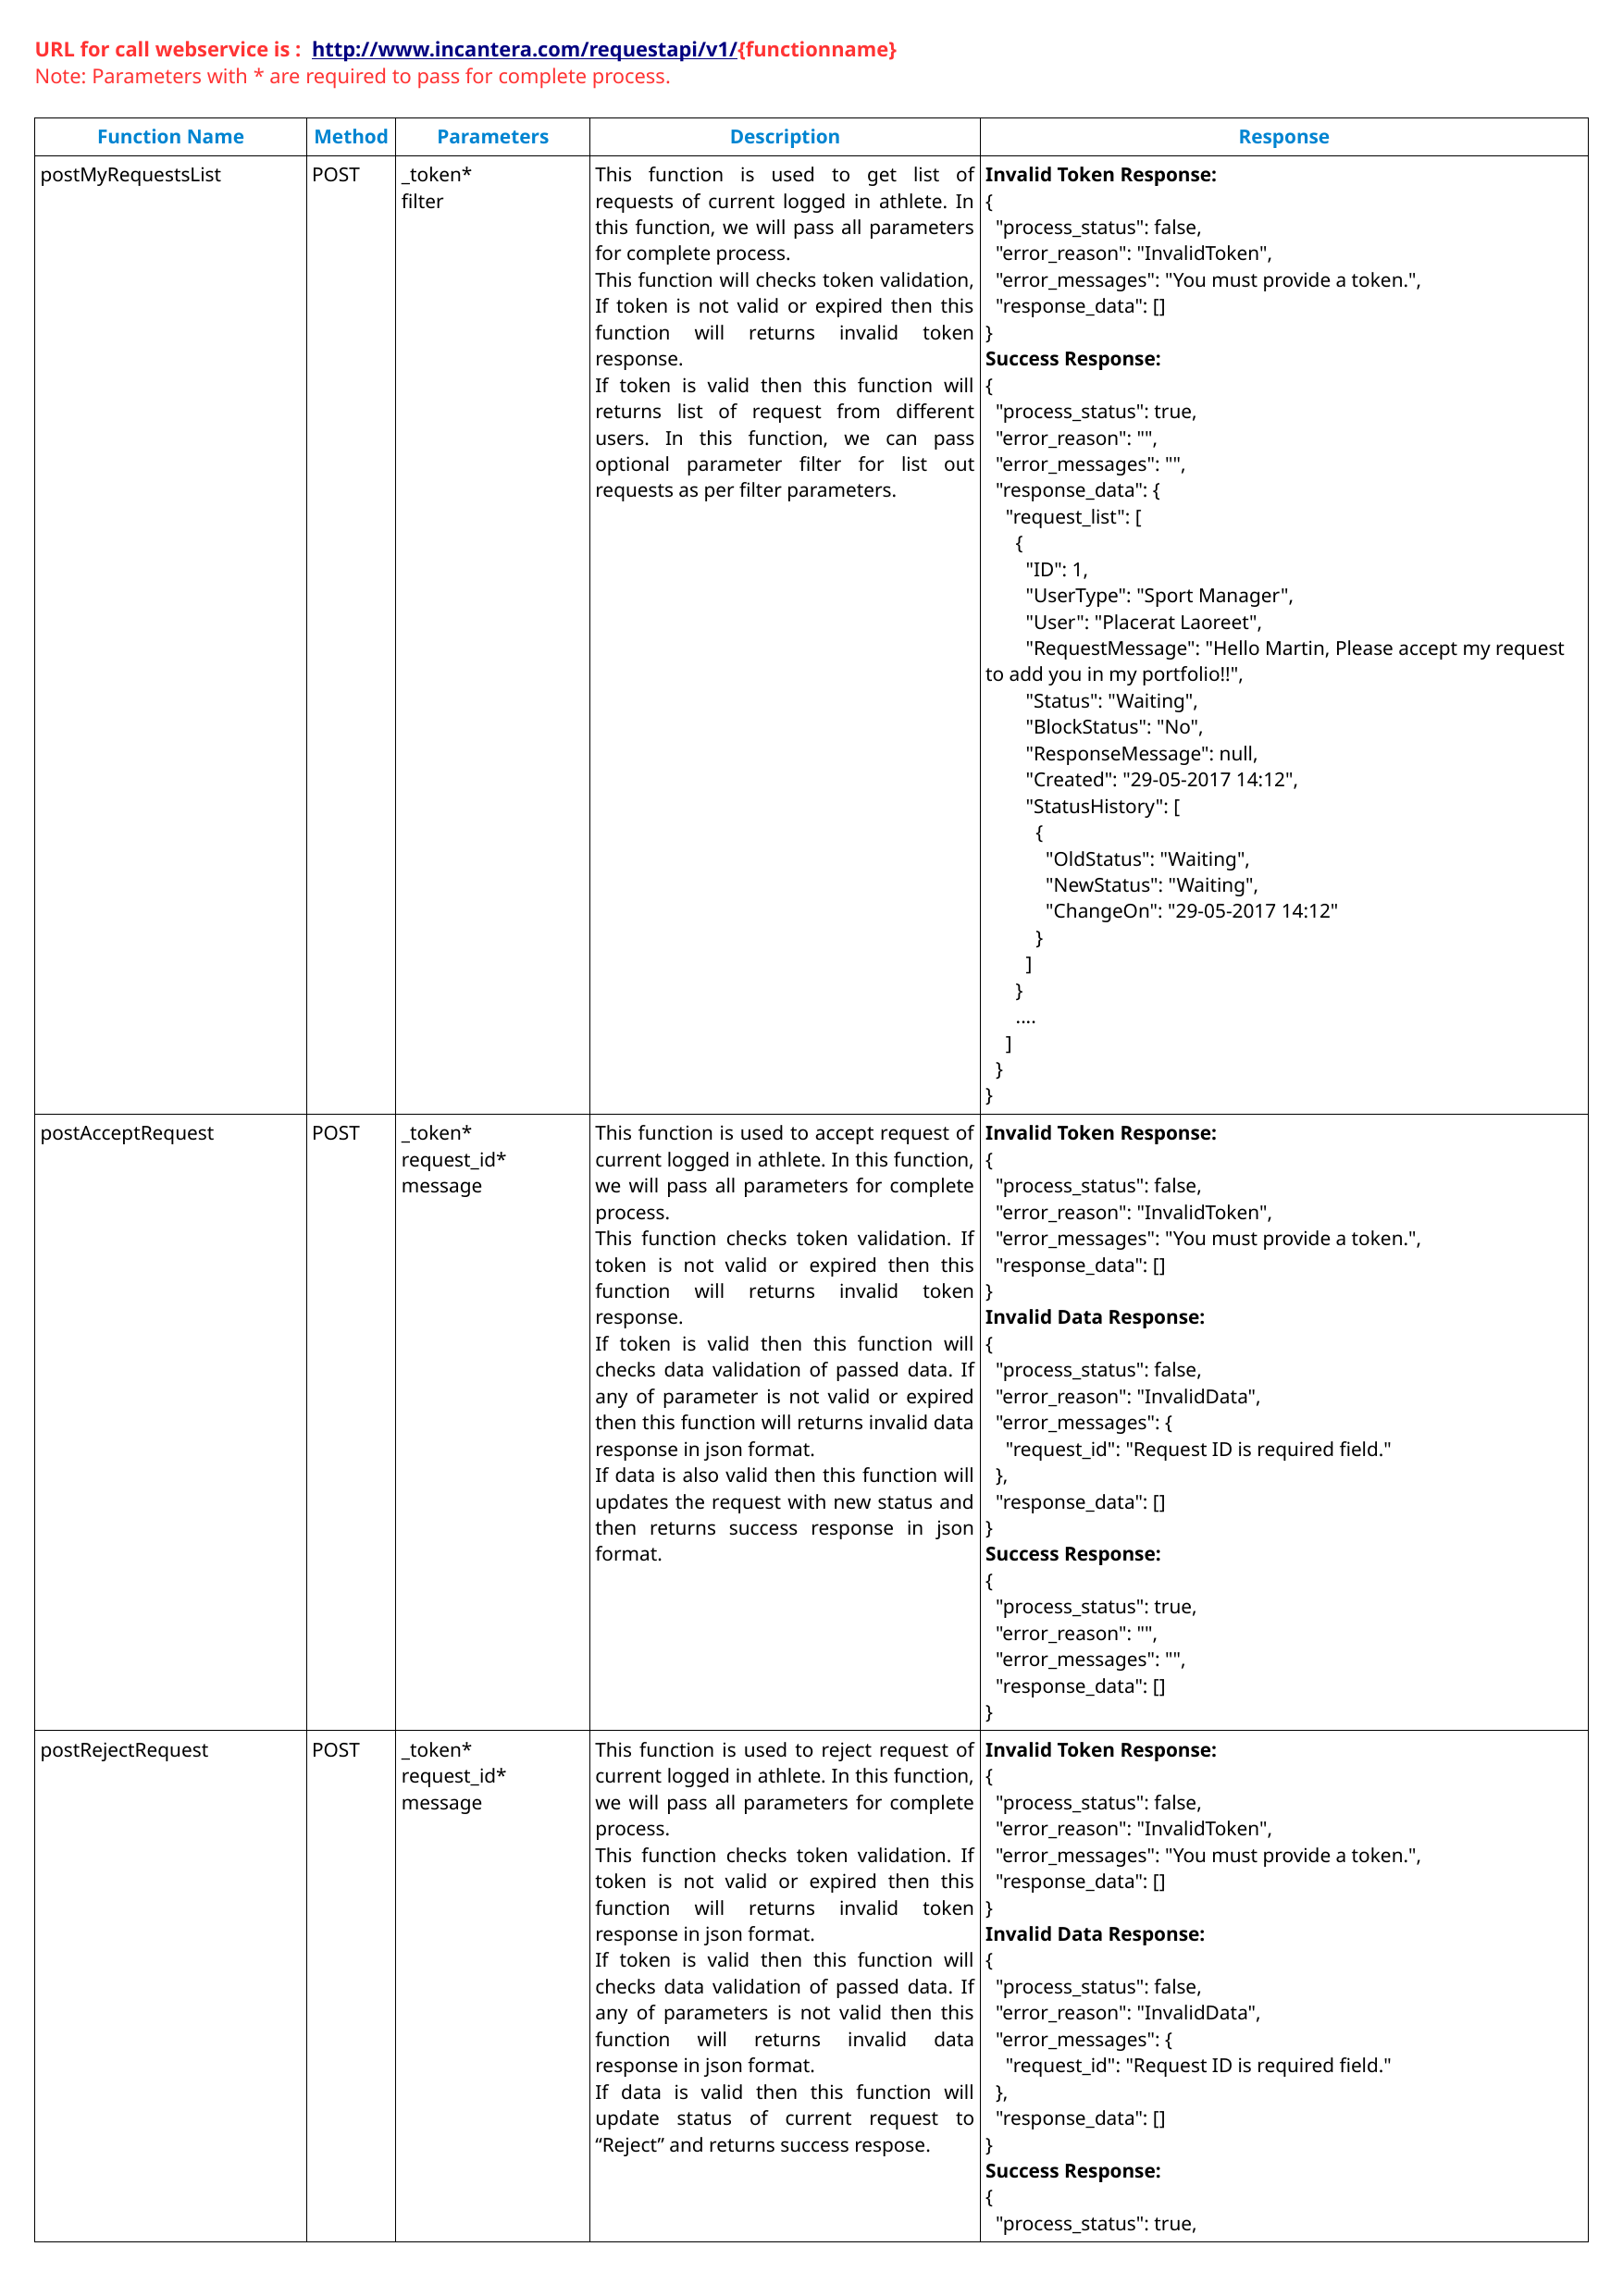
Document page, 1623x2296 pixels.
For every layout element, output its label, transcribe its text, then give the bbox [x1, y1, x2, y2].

table_cell Invalid Token Response: { "process_status": false, "error_reason": "InvalidToken", "error_messages": "You must provide a token.", "response_data": [] } Success Response: { "process_status": true, "error_reason": "", "error_messages": "", "response_data": { "request_list": [ { "ID": 1, "UserType": "Sport Manager", "User": "Placerat Laoreet", "RequestMessage": "Hello Martin, Please accept my request to add you in my portfolio!!", "Status": "Waiting", "BlockStatus": "No", "ResponseMessage": null, "Created": "29-05-2017 14:12", "StatusHistory": [ { "OldStatus": "Waiting", "NewStatus": "Waiting", "ChangeOn": "29-05-2017 14:12" } ] } .... ] } } [981, 156, 1588, 1114]
table_cell postAcceptRequest [35, 1115, 306, 1730]
table_header Function Name [35, 118, 306, 154]
table_cell This function is used to accept request of current logged in athlete. In this function, we will pass all parameters for complete process. This function checks token validation. If token is not valid or expired then this function will returns invalid token response. If token is valid then this function will checks data validation of passed data. If any of parameter is not valid or expired then this function will returns invalid data response in json format. If data is also valid then this function will updates the request with new status and then returns success response in json format. [590, 1115, 980, 1730]
table_cell POST [307, 156, 395, 1114]
table_cell POST [307, 1115, 395, 1730]
table_cell This function is used to reject request of current logged in athlete. In this function, we will pass all parameters for complete process. This function checks token validation. If token is not valid or expired then this function will returns invalid token response in json format. If token is valid then this function will checks data validation of passed data. If any of parameters is not valid then this function will returns invalid data response in json format. If data is valid then this function will update status of current request to “Reject” and returns success respose. [590, 1731, 980, 2241]
table_cell postMyRequestsList [35, 156, 306, 1114]
table_header Response [981, 118, 1588, 154]
table_cell This function is used to get list of requests of current logged in athlete. In this function, we will pass all parameters for complete process. This function will checks token validation, If token is not valid or expired then this function will returns invalid token response. If token is valid then this function will returns list of request from different users. In this function, we can pass optional parameter filter for list out requests as per filter parameters. [590, 156, 980, 1114]
table_cell _token* filter [396, 156, 589, 1114]
table_header Description [590, 118, 980, 154]
table_cell Invalid Token Response: { "process_status": false, "error_reason": "InvalidToken", "error_messages": "You must provide a token.", "response_data": [] } Invalid Data Response: { "process_status": false, "error_reason": "InvalidData", "error_messages": { "request_id": "Request ID is required field." }, "response_data": [] } Success Response: { "process_status": true, "error_reason": "", "error_messages": "", "response_data": [] } [981, 1115, 1588, 1730]
table_cell _token* request_id* message [396, 1731, 589, 2241]
table_cell _token* request_id* message [396, 1115, 589, 1730]
table_cell postRejectRequest [35, 1731, 306, 2241]
table_cell POST [307, 1731, 395, 2241]
table_header Method [307, 118, 395, 154]
table_header Parameters [396, 118, 589, 154]
table_cell Invalid Token Response: { "process_status": false, "error_reason": "InvalidToken", "error_messages": "You must provide a token.", "response_data": [] } Invalid Data Response: { "process_status": false, "error_reason": "InvalidData", "error_messages": { "request_id": "Request ID is required field." }, "response_data": [] } Success Response: { "process_status": true, [981, 1731, 1588, 2241]
